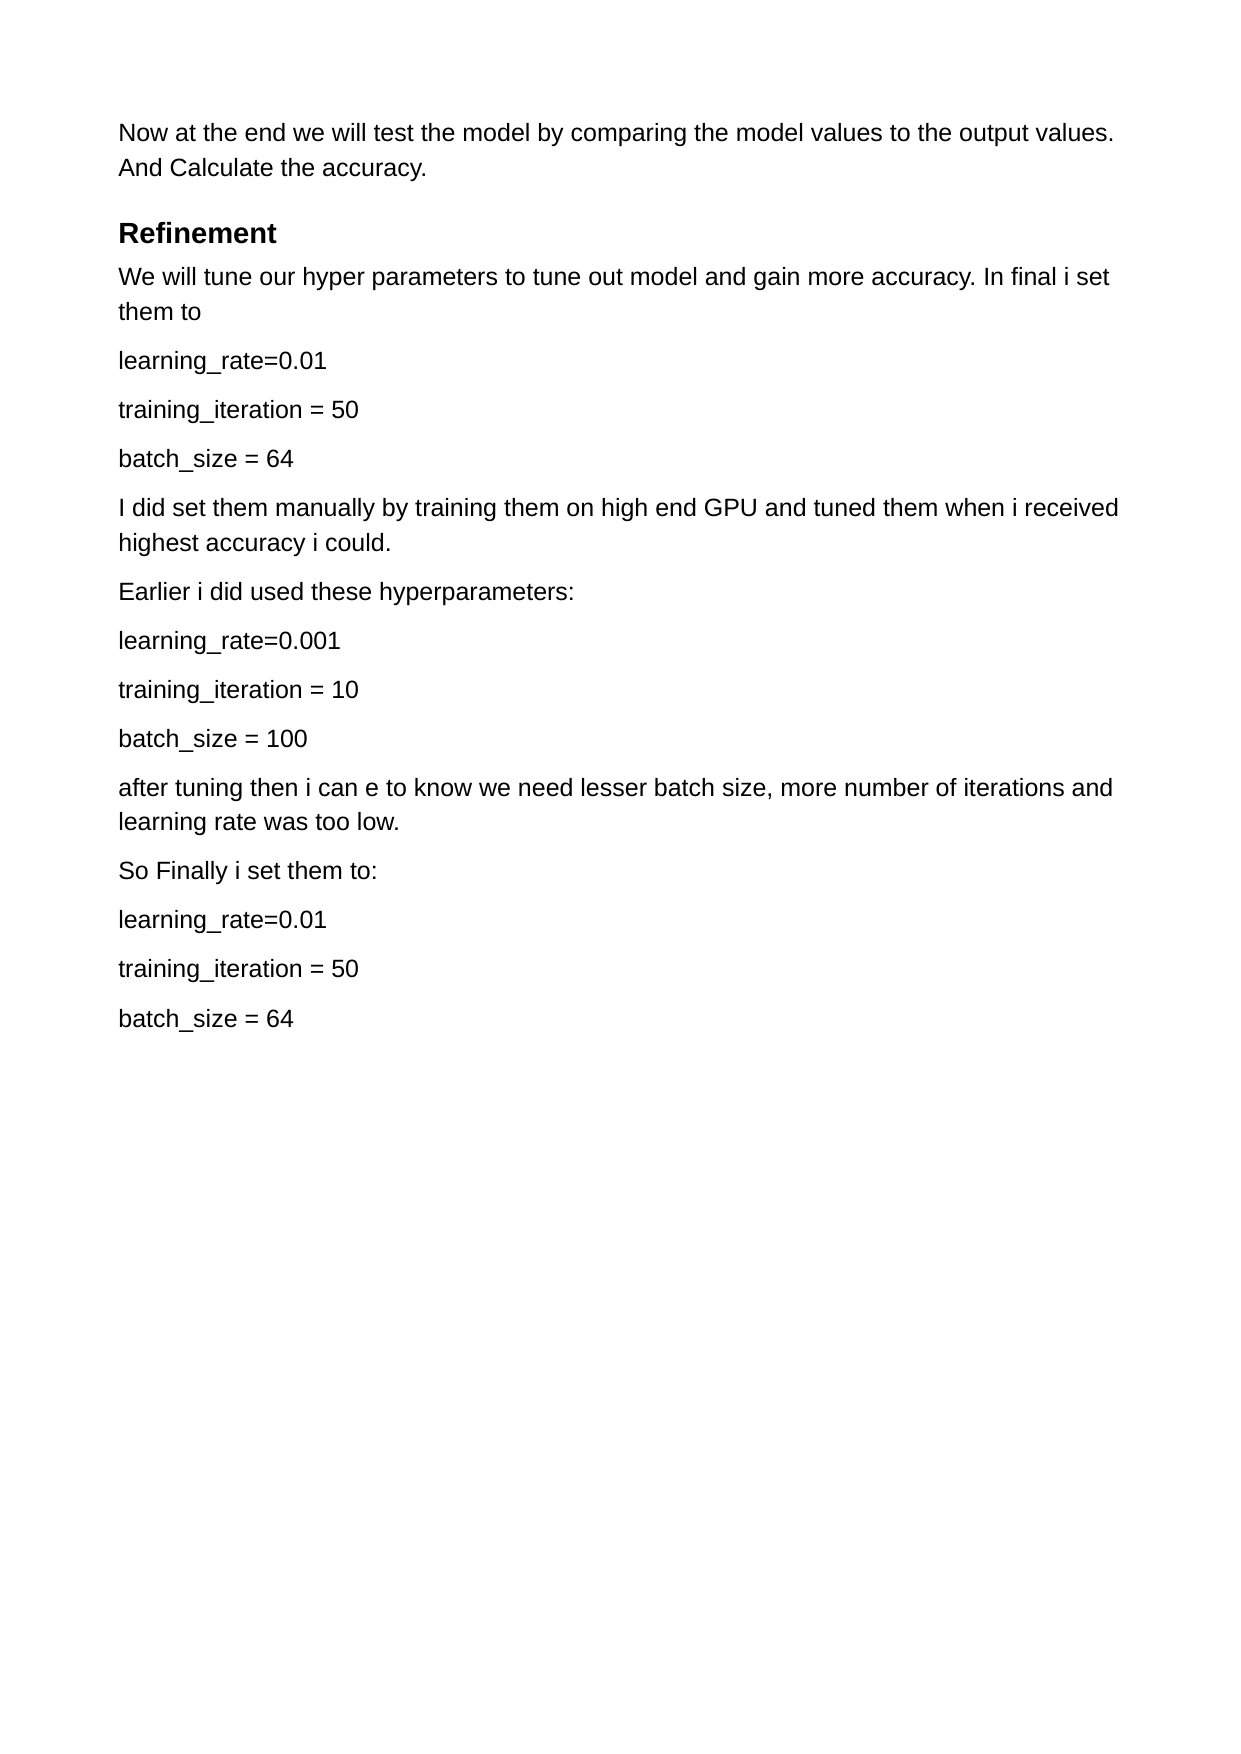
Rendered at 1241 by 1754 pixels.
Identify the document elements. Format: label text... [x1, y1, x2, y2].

text We will tune our hyper parameters to tune out model and gain more accuracy. In final i set them to [118, 262, 1122, 326]
subtitle Refinement [118, 216, 1122, 250]
text training_iteration = 10 [118, 675, 1122, 703]
text learning_rate=0.01 [118, 346, 1122, 374]
text I did set them manually by training them on high end GPU and tuned them when i received highest accuracy i could. [118, 493, 1122, 556]
text training_iteration = 50 [118, 395, 1122, 424]
text Now at the end we will test the model by comparing the model values to the output values. And Calculate the accuracy. [118, 118, 1122, 181]
text after tuning then i can e to know we need lesser batch size, more number of iterations and learning rate was too low. [118, 773, 1122, 836]
text Earlier i did used these hyperparameters: [118, 577, 1122, 605]
text batch_size = 100 [118, 724, 1122, 752]
text So Finally i set them to: [118, 856, 1122, 885]
text learning_rate=0.001 [118, 626, 1122, 654]
text training_iteration = 50 [118, 954, 1122, 983]
text batch_size = 64 [118, 1003, 1122, 1032]
text batch_size = 64 [118, 444, 1122, 473]
text learning_rate=0.01 [118, 905, 1122, 934]
